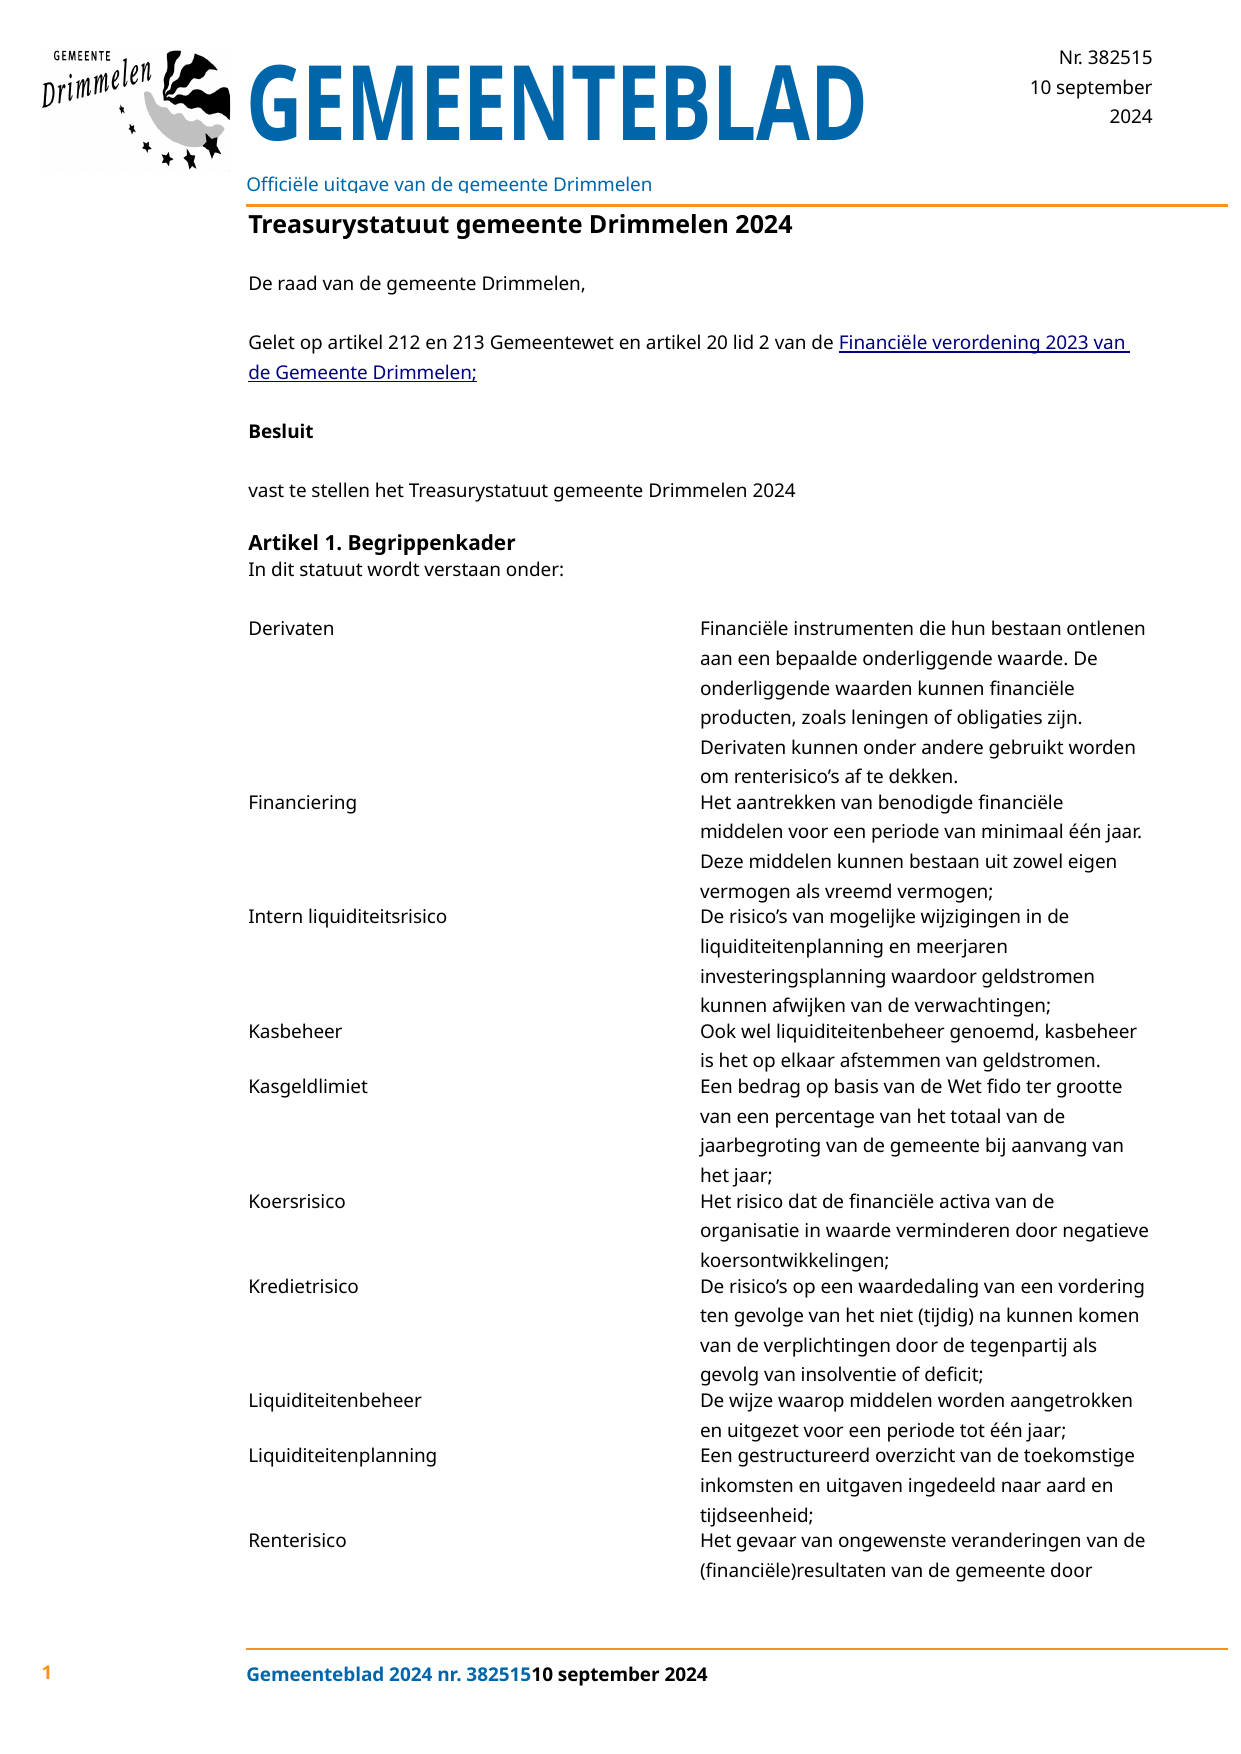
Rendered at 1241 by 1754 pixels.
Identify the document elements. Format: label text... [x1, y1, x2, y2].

text vast te stellen het Treasurystatuut gemeente Drimmelen 2024 [248, 477, 1152, 503]
table_cell Ook wel liquiditeitenbeheer genoemd, kasbeheer is het op elkaar afstemmen van geldstromen. [700, 1018, 1152, 1073]
table_cell Liquiditeitenbeheer [248, 1387, 700, 1443]
table_cell De wijze waarop middelen worden aangetrokken en uitgezet voor een periode tot één jaar; [700, 1387, 1152, 1443]
table_cell Koersrisico [248, 1188, 700, 1273]
table_cell Kredietrisico [248, 1273, 700, 1387]
table_cell Kasbeheer [248, 1018, 700, 1073]
table_cell Een bedrag op basis van de Wet fido ter grootte van een percentage van het totaal van de jaarbegroting van de gemeente bij aanvang van het jaar; [700, 1074, 1152, 1188]
table_cell Een gestructureerd overzicht van de toekomstige inkomsten en uitgaven ingedeeld naar aard en tijdseenheid; [700, 1443, 1152, 1527]
picture [41, 47, 231, 172]
table_cell Intern liquiditeitsrisico [248, 904, 700, 1018]
table_header Financiële instrumenten die hun bestaan ontlenen aan een bepaalde onderliggende waarde. De onderliggende waarden kunnen financiële producten, zoals leningen of obligaties zijn. Derivaten kunnen onder andere gebruikt worden om renterisico’s af te dekken. [700, 616, 1152, 789]
table_cell Het aantrekken van benodigde financiële middelen voor een periode van minimaal één jaar. Deze middelen kunnen bestaan uit zowel eigen vermogen als vreemd vermogen; [700, 789, 1152, 904]
table_cell Renterisico [248, 1528, 700, 1583]
table_cell Kasgeldlimiet [248, 1074, 700, 1188]
text In dit statuut wordt verstaan onder: [248, 556, 1152, 582]
table_cell Liquiditeitenplanning [248, 1443, 700, 1527]
text Gelet op artikel 212 en 213 Gemeentewet en artikel 20 lid 2 van de Financiële verordening 2023 van de Gemeente Drimmelen; [248, 329, 1152, 385]
text Artikel 1. Begrippenkader [248, 528, 1152, 556]
text Besluit [248, 418, 1152, 444]
table_cell Financiering [248, 789, 700, 904]
table_cell De risico’s op een waardedaling van een vordering ten gevolge van het niet (tijdig) na kunnen komen van de verplichtingen door de tegenpartij als gevolg van insolventie of deficit; [700, 1273, 1152, 1387]
table_header Derivaten [248, 616, 700, 789]
text De raad van de gemeente Drimmelen, [248, 270, 1152, 296]
table_cell Het gevaar van ongewenste veranderingen van de (financiële)resultaten van de gemeente door [700, 1528, 1152, 1583]
text Treasurystatuut gemeente Drimmelen 2024 [248, 207, 1152, 241]
table_cell Het risico dat de financiële activa van de organisatie in waarde verminderen door negatieve koersontwikkelingen; [700, 1188, 1152, 1273]
table_cell De risico’s van mogelijke wijzigingen in de liquiditeitenplanning en meerjaren investeringsplanning waardoor geldstromen kunnen afwijken van de verwachtingen; [700, 904, 1152, 1018]
